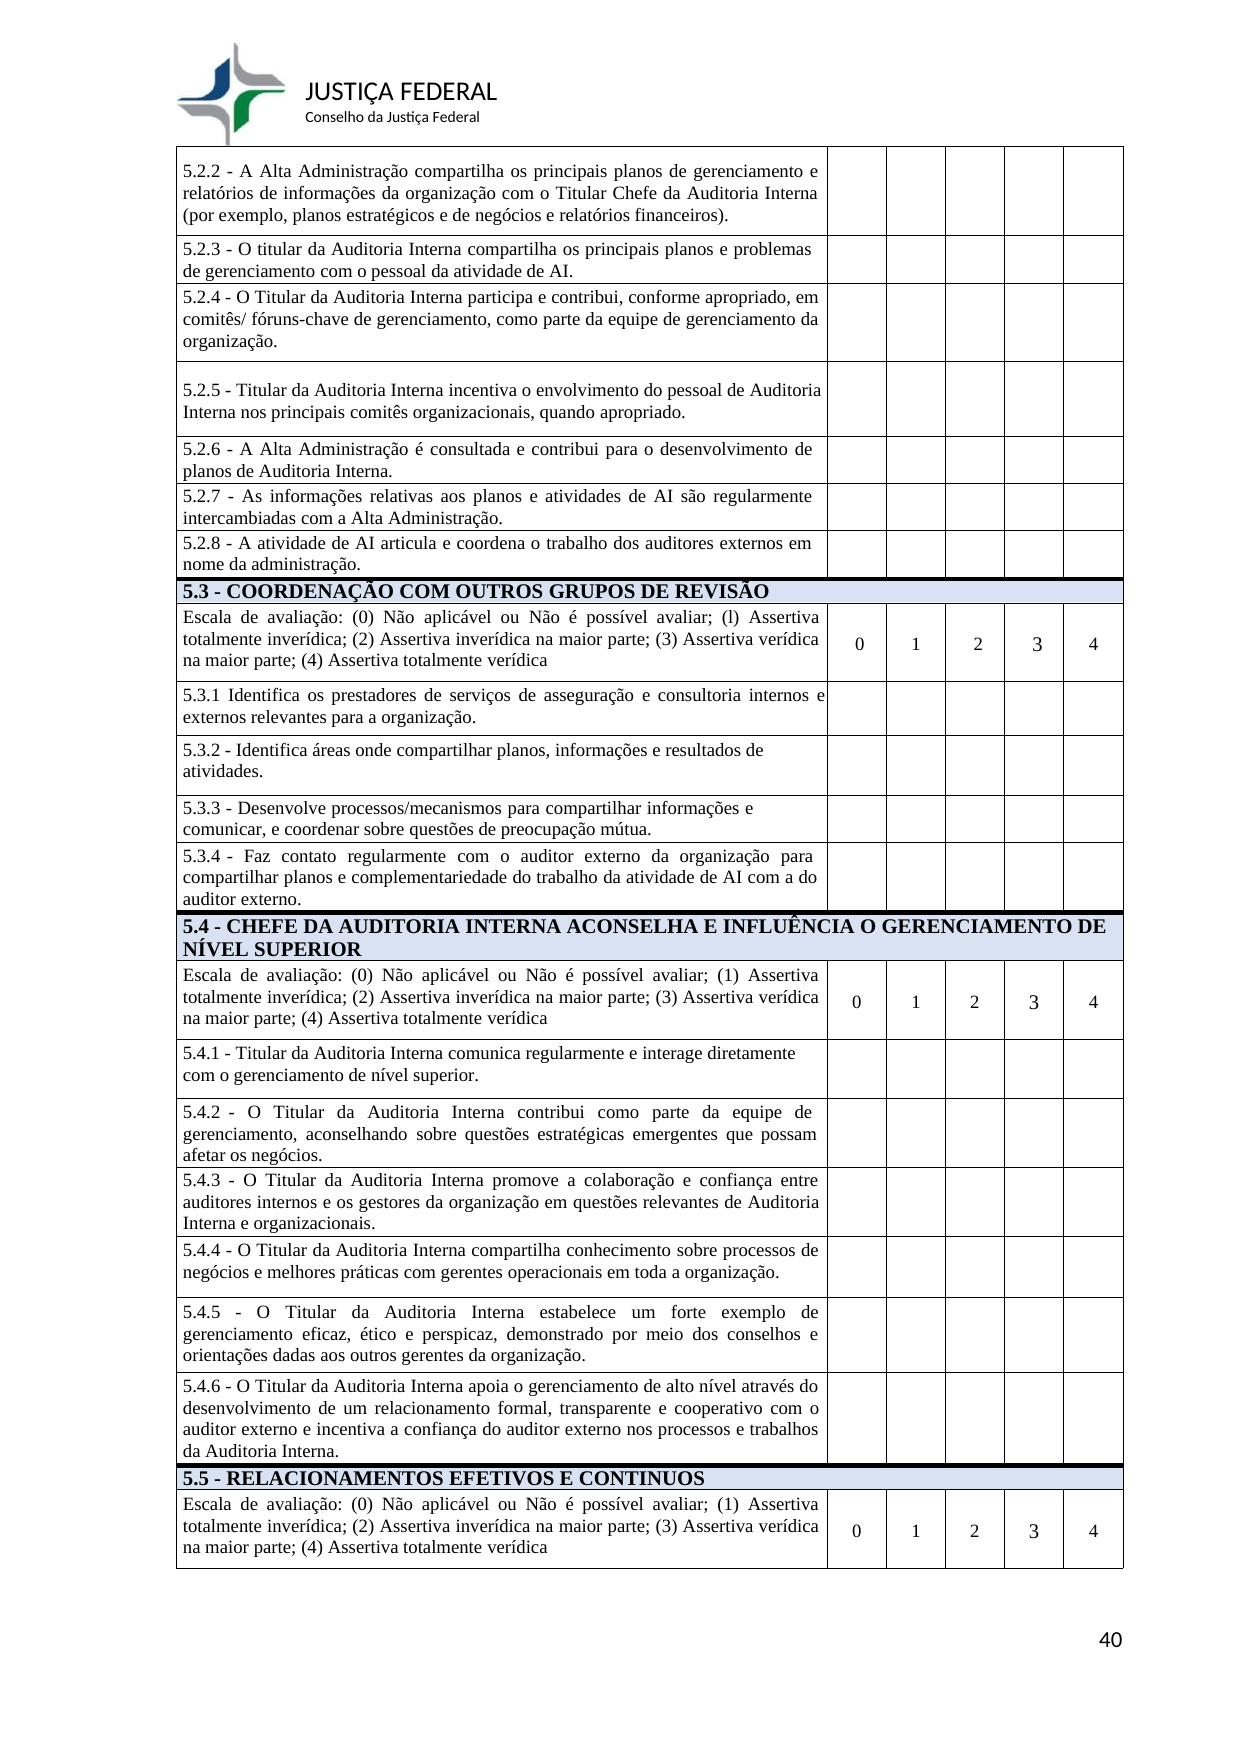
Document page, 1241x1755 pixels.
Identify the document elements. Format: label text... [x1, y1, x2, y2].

table_cell [887, 1040, 945, 1098]
table_cell [1005, 1373, 1063, 1463]
table_cell [946, 437, 1004, 483]
table_cell 0 [828, 961, 886, 1038]
table_cell [1005, 843, 1063, 910]
table_cell [1064, 236, 1123, 283]
table_cell [887, 843, 945, 910]
table_cell [1005, 437, 1063, 483]
table_cell [946, 531, 1004, 577]
table_cell 2 [946, 1490, 1004, 1567]
table_cell [887, 1168, 945, 1236]
table_cell [946, 1237, 1004, 1297]
table_cell [828, 1040, 886, 1098]
table_cell [1064, 843, 1123, 910]
table_cell [1064, 531, 1123, 577]
table_cell [1005, 531, 1063, 577]
table_cell [887, 736, 945, 794]
table_cell [1064, 362, 1123, 436]
table_cell [887, 484, 945, 530]
table_cell [1005, 682, 1063, 735]
table_cell [1005, 1040, 1063, 1098]
table_cell [946, 736, 1004, 794]
table_cell [946, 362, 1004, 436]
table_cell 1 [887, 1490, 945, 1567]
table_cell 5.3.3 - Desenvolve processos/mecanismos para compartilhar informações e comunicar, e coordenar sobre questões de preocupação mútua. [177, 796, 827, 841]
table_cell 4 [1064, 961, 1123, 1038]
table_header [946, 147, 1004, 235]
table_cell 5.4.5 - O Titular da Auditoria Interna estabelece um forte exemplo de gerenciamento eficaz, ético e perspicaz, demonstrado por meio dos conselhos e orientações dadas aos outros gerentes da organização. [177, 1298, 827, 1372]
table_cell [1005, 362, 1063, 436]
table_cell [828, 531, 886, 577]
table_cell [1005, 1237, 1063, 1297]
table_cell 5.2.3 - O titular da Auditoria Interna compartilha os principais planos e problemas de gerenciamento com o pessoal da atividade de AI. [177, 236, 827, 283]
table_cell [1005, 796, 1063, 841]
table_cell [1005, 1168, 1063, 1236]
table_cell [1064, 1373, 1123, 1463]
table_cell [828, 843, 886, 910]
table_cell [828, 796, 886, 841]
table_cell [887, 362, 945, 436]
table_cell [887, 1237, 945, 1297]
table_cell [946, 796, 1004, 841]
table_cell [1064, 1099, 1123, 1167]
table_cell [1064, 284, 1123, 361]
table_cell 5.3 - COORDENAÇÃO COM OUTROS GRUPOS DE REVISÃO [177, 581, 1123, 602]
table_cell [1005, 736, 1063, 794]
table_cell 5.4.3 - O Titular da Auditoria Interna promove a colaboração e confiança entre auditores internos e os gestores da organização em questões relevantes de Auditoria Interna e organizacionais. [177, 1168, 827, 1236]
table_cell [1064, 1168, 1123, 1236]
table_cell [828, 484, 886, 530]
table_cell [1064, 1298, 1123, 1372]
table_cell 0 [828, 604, 886, 681]
table_cell [1005, 1298, 1063, 1372]
table_cell 5.2.8 - A atividade de AI articula e coordena o trabalho dos auditores externos em nome da administração. [177, 531, 827, 577]
table_cell Escala de avaliação: (0) Não aplicável ou Não é possível avaliar; (1) Assertiva totalmente inverídica; (2) Assertiva inverídica na maior parte; (3) Assertiva verídica na maior parte; (4) Assertiva totalmente verídica [177, 961, 827, 1038]
table_cell [828, 682, 886, 735]
table_cell 1 [887, 961, 945, 1038]
table_cell [946, 682, 1004, 735]
table_cell 5.4.4 - O Titular da Auditoria Interna compartilha conhecimento sobre processos de negócios e melhores práticas com gerentes operacionais em toda a organização. [177, 1237, 827, 1297]
table_cell 3 [1005, 1490, 1063, 1567]
table_cell 5.5 - RELACIONAMENTOS EFETIVOS E CONTINUOS [177, 1468, 1123, 1489]
table_cell [946, 484, 1004, 530]
table_cell 5.2.5 - Titular da Auditoria Interna incentiva o envolvimento do pessoal de Auditoria Interna nos principais comitês organizacionais, quando apropriado. [177, 362, 827, 436]
table_cell [828, 1099, 886, 1167]
table_cell 1 [887, 604, 945, 681]
table_cell [1064, 736, 1123, 794]
table_header 5.2.2 - A Alta Administração compartilha os principais planos de gerenciamento e relatórios de informações da organização com o Titular Chefe da Auditoria Interna (por exemplo, planos estratégicos e de negócios e relatórios financeiros). [177, 147, 827, 235]
table_cell [1064, 437, 1123, 483]
table_cell Escala de avaliação: (0) Não aplicável ou Não é possível avaliar; (1) Assertiva totalmente inverídica; (2) Assertiva inverídica na maior parte; (3) Assertiva verídica na maior parte; (4) Assertiva totalmente verídica [177, 1490, 827, 1567]
table_cell 5.2.4 - O Titular da Auditoria Interna participa e contribui, conforme apropriado, em comitês/ fóruns-chave de gerenciamento, como parte da equipe de gerenciamento da organização. [177, 284, 827, 361]
table_cell [887, 1099, 945, 1167]
table_cell 5.4.2 - O Titular da Auditoria Interna contribui como parte da equipe de gerenciamento, aconselhando sobre questões estratégicas emergentes que possam afetar os negócios. [177, 1099, 827, 1167]
table_cell 3 [1005, 604, 1063, 681]
table_cell [946, 843, 1004, 910]
table_cell [1064, 484, 1123, 530]
table_cell 5.4 - CHEFE DA AUDITORIA INTERNA ACONSELHA E INFLUÊNCIA O GERENCIAMENTO DE NÍVEL SUPERIOR [177, 915, 1123, 960]
table_cell [887, 437, 945, 483]
table_header [887, 147, 945, 235]
table_cell [828, 1298, 886, 1372]
table_cell 5.2.6 - A Alta Administração é consultada e contribui para o desenvolvimento de planos de Auditoria Interna. [177, 437, 827, 483]
table_cell [946, 236, 1004, 283]
table_cell [887, 796, 945, 841]
table_cell [1064, 682, 1123, 735]
table_cell [887, 1373, 945, 1463]
table_cell [946, 284, 1004, 361]
table_cell [887, 682, 945, 735]
table_cell [887, 284, 945, 361]
table_cell [946, 1373, 1004, 1463]
table_cell [946, 1168, 1004, 1236]
table_cell [946, 1040, 1004, 1098]
table_cell 5.4.6 - O Titular da Auditoria Interna apoia o gerenciamento de alto nível através do desenvolvimento de um relacionamento formal, transparente e cooperativo com o auditor externo e incentiva a confiança do auditor externo nos processos e trabalhos da Auditoria Interna. [177, 1373, 827, 1463]
table_cell [1005, 484, 1063, 530]
table_cell [828, 236, 886, 283]
table_cell [1064, 1040, 1123, 1098]
table_cell [1005, 1099, 1063, 1167]
table_header [1064, 147, 1123, 235]
table_cell [828, 1237, 886, 1297]
table_header [828, 147, 886, 235]
table_cell [946, 1099, 1004, 1167]
table_cell [1064, 1237, 1123, 1297]
table_cell 2 [946, 961, 1004, 1038]
table_cell 4 [1064, 604, 1123, 681]
table_cell 5.3.1 Identifica os prestadores de serviços de asseguração e consultoria internos e externos relevantes para a organização. [177, 682, 827, 735]
table_cell [1005, 284, 1063, 361]
table_cell [946, 1298, 1004, 1372]
table_cell 5.2.7 - As informações relativas aos planos e atividades de AI são regularmente intercambiadas com a Alta Administração. [177, 484, 827, 530]
table_cell [1005, 236, 1063, 283]
table_cell 5.4.1 - Titular da Auditoria Interna comunica regularmente e interage diretamente com o gerenciamento de nível superior. [177, 1040, 827, 1098]
table_cell 0 [828, 1490, 886, 1567]
table_cell [828, 284, 886, 361]
table_cell 5.3.4 - Faz contato regularmente com o auditor externo da organização para compartilhar planos e complementariedade do trabalho da atividade de AI com a do auditor externo. [177, 843, 827, 910]
table_cell Escala de avaliação: (0) Não aplicável ou Não é possível avaliar; (l) Assertiva totalmente inverídica; (2) Assertiva inverídica na maior parte; (3) Assertiva verídica na maior parte; (4) Assertiva totalmente verídica [177, 604, 827, 681]
table_cell 4 [1064, 1490, 1123, 1567]
table_cell 5.3.2 - Identifica áreas onde compartilhar planos, informações e resultados de atividades. [177, 736, 827, 794]
table_cell [1064, 796, 1123, 841]
table_cell [828, 1373, 886, 1463]
table_cell [828, 437, 886, 483]
table_cell [887, 1298, 945, 1372]
table_header [1005, 147, 1063, 235]
table_cell [828, 736, 886, 794]
table_cell [828, 362, 886, 436]
table_cell 3 [1005, 961, 1063, 1038]
table_cell [828, 1168, 886, 1236]
table_cell 2 [946, 604, 1004, 681]
table_cell [887, 531, 945, 577]
table_cell [887, 236, 945, 283]
